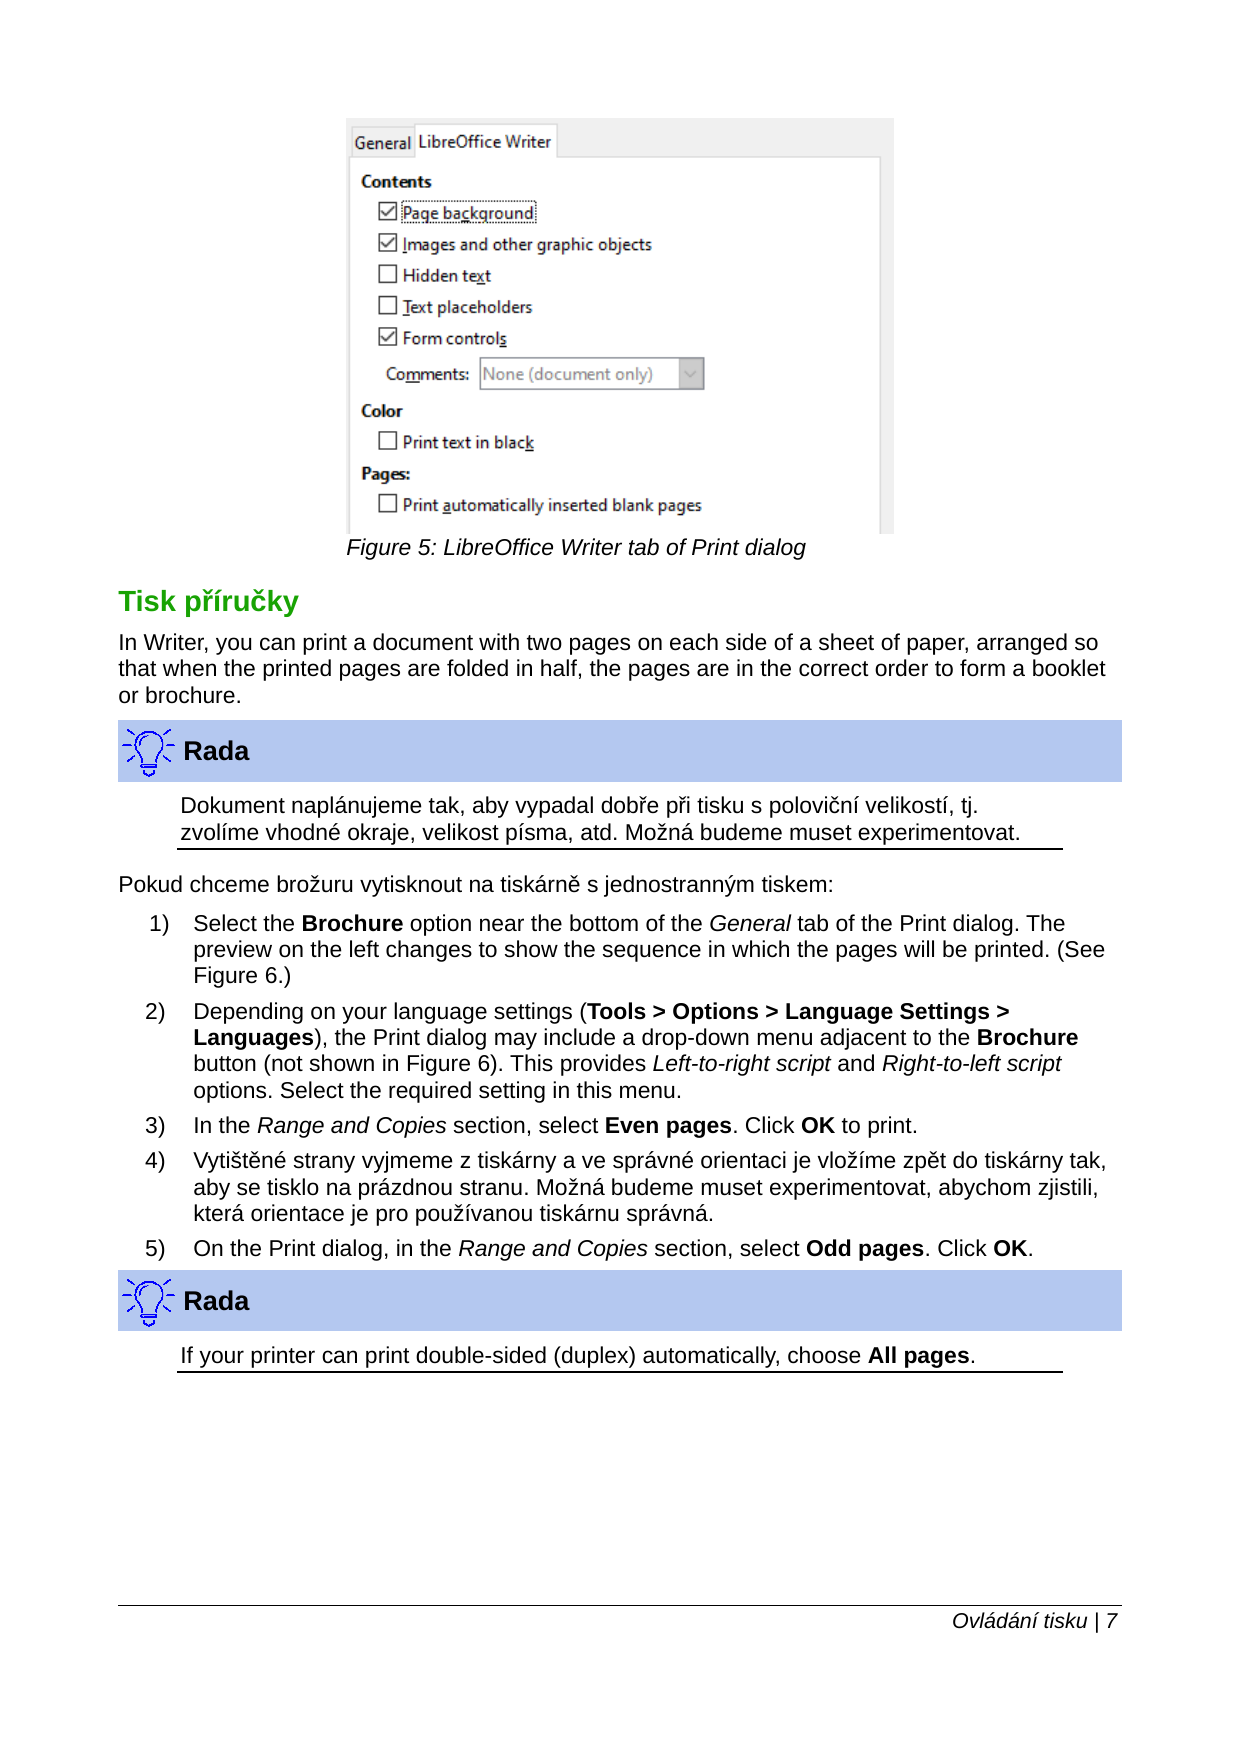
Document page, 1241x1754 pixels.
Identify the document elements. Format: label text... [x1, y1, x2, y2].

text If your printer can print double-sided (duplex) automatically, choose All pages. [177, 1339, 1063, 1371]
list Depending on your language settings (Tools > Options > Language Settings > Languages), the Print dialog may include a drop-down menu adjacent to the Brochure button (not shown in Figure 6). This provides Left-to-right script and Right-to-left script options. Select the required setting in this menu. [165, 998, 1122, 1103]
picture [119, 1271, 179, 1331]
list Vytištěné strany vyjmeme z tiskárny a ve správné orientaci je vložíme zpět do tiskárny tak, aby se tisklo na prázdnou stranu. Možná budeme muset experimentovat, abychom zjistili, která orientace je pro používanou tiskárnu správná. [165, 1147, 1122, 1226]
picture [346, 118, 894, 534]
list On the Print dialog, in the Range and Copies section, select Odd pages. Click OK. [165, 1235, 1122, 1261]
text Dokument naplánujeme tak, aby vypadal dobře při tisku s poloviční velikostí, tj. zvolíme vhodné okraje, velikost písma, atd. Možná budeme muset experimentovat. [177, 789, 1063, 848]
subtitle Tisk příručky [118, 583, 1122, 617]
text Figure 5: LibreOffice Writer tab of Print dialog [346, 534, 894, 560]
picture [119, 721, 179, 781]
list Select the Brochure option near the bottom of the General tab of the Print dialog. The preview on the left changes to show the sequence in which the pages will be printed. (See Figure 6.) [169, 910, 1122, 989]
list In the Range and Copies section, select Even pages. Click OK to print. [165, 1112, 1122, 1138]
text In Writer, you can print a document with two pages on each side of a sheet of paper, arranged so that when the printed pages are folded in half, the pages are in the correct order to form a booklet or brochure. [118, 629, 1122, 708]
subtitle Rada [118, 1270, 1122, 1331]
subtitle Rada [118, 720, 1122, 782]
list Pokud chceme brožuru vytisknout na tiskárně s jednostranným tiskem: [118, 871, 1122, 897]
